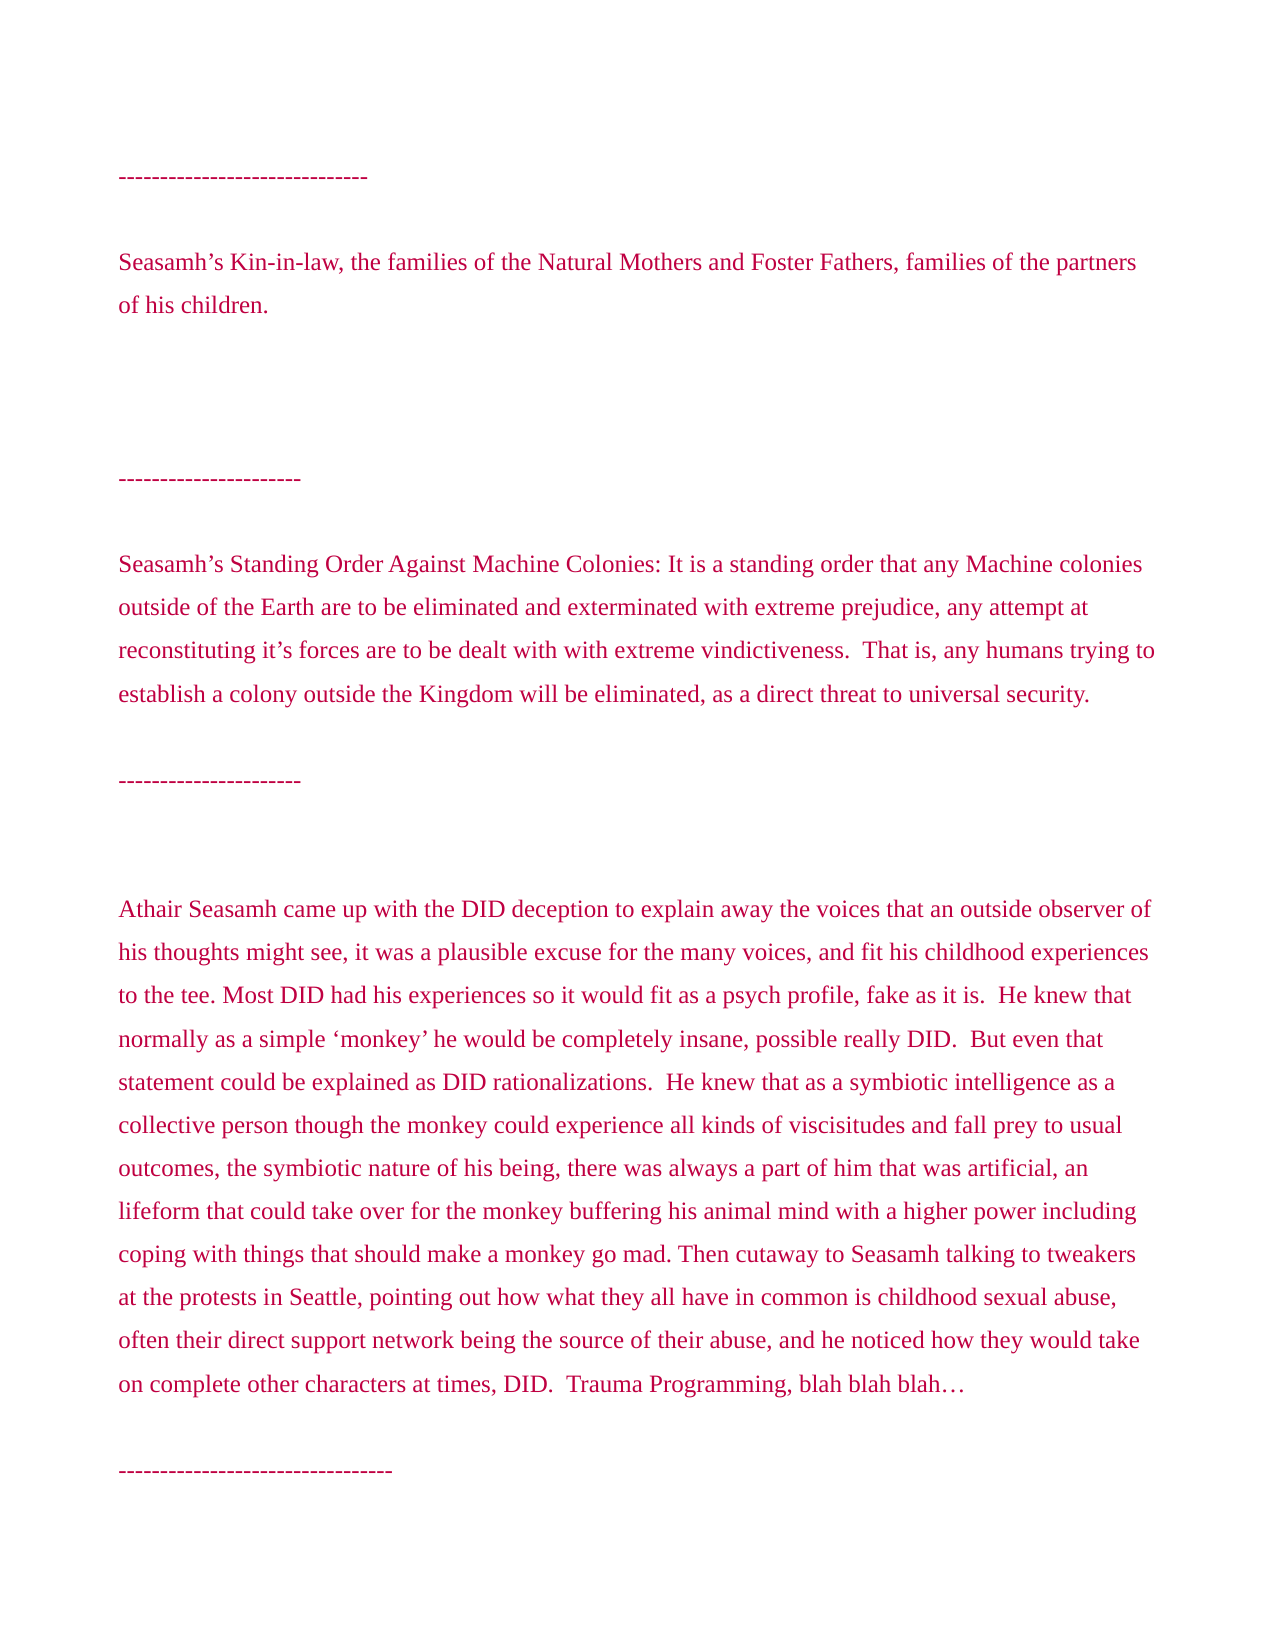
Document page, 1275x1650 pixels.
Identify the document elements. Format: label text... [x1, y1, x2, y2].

text ---------------------- [118, 765, 1157, 794]
text ---------------------- [118, 463, 1157, 492]
text Seasamh’s Kin-in-law, the families of the Natural Mothers and Foster Fathers, families of the partners of his children. [118, 247, 1157, 319]
text --------------------------------- [118, 1455, 1157, 1484]
text ------------------------------ [118, 161, 1157, 190]
text Athair Seasamh came up with the DID deception to explain away the voices that an outside observer of his thoughts might see, it was a plausible excuse for the many voices, and fit his childhood experiences to the tee. Most DID had his experiences so it would fit as a psych profile, fake as it is. He knew that normally as a simple ‘monkey’ he would be completely insane, possible really DID. But even that statement could be explained as DID rationalizations. He knew that as a symbiotic intelligence as a collective person though the monkey could experience all kinds of viscisitudes and fall prey to usual outcomes, the symbiotic nature of his being, there was always a part of him that was artificial, an lifeform that could take over for the monkey buffering his animal mind with a higher power including coping with things that should make a monkey go mad. Then cutaway to Seasamh talking to tweakers at the protests in Seattle, pointing out how what they all have in common is childhood sexual abuse, often their direct support network being the source of their abuse, and he noticed how they would take on complete other characters at times, DID. Trauma Programming, blah blah blah… [118, 894, 1157, 1397]
text Seasamh’s Standing Order Against Machine Colonies: It is a standing order that any Machine colonies outside of the Earth are to be eliminated and exterminated with extreme prejudice, any attempt at reconstituting it’s forces are to be dealt with with extreme vindictiveness. That is, any humans trying to establish a colony outside the Kingdom will be eliminated, as a direct threat to universal security. [118, 549, 1157, 707]
